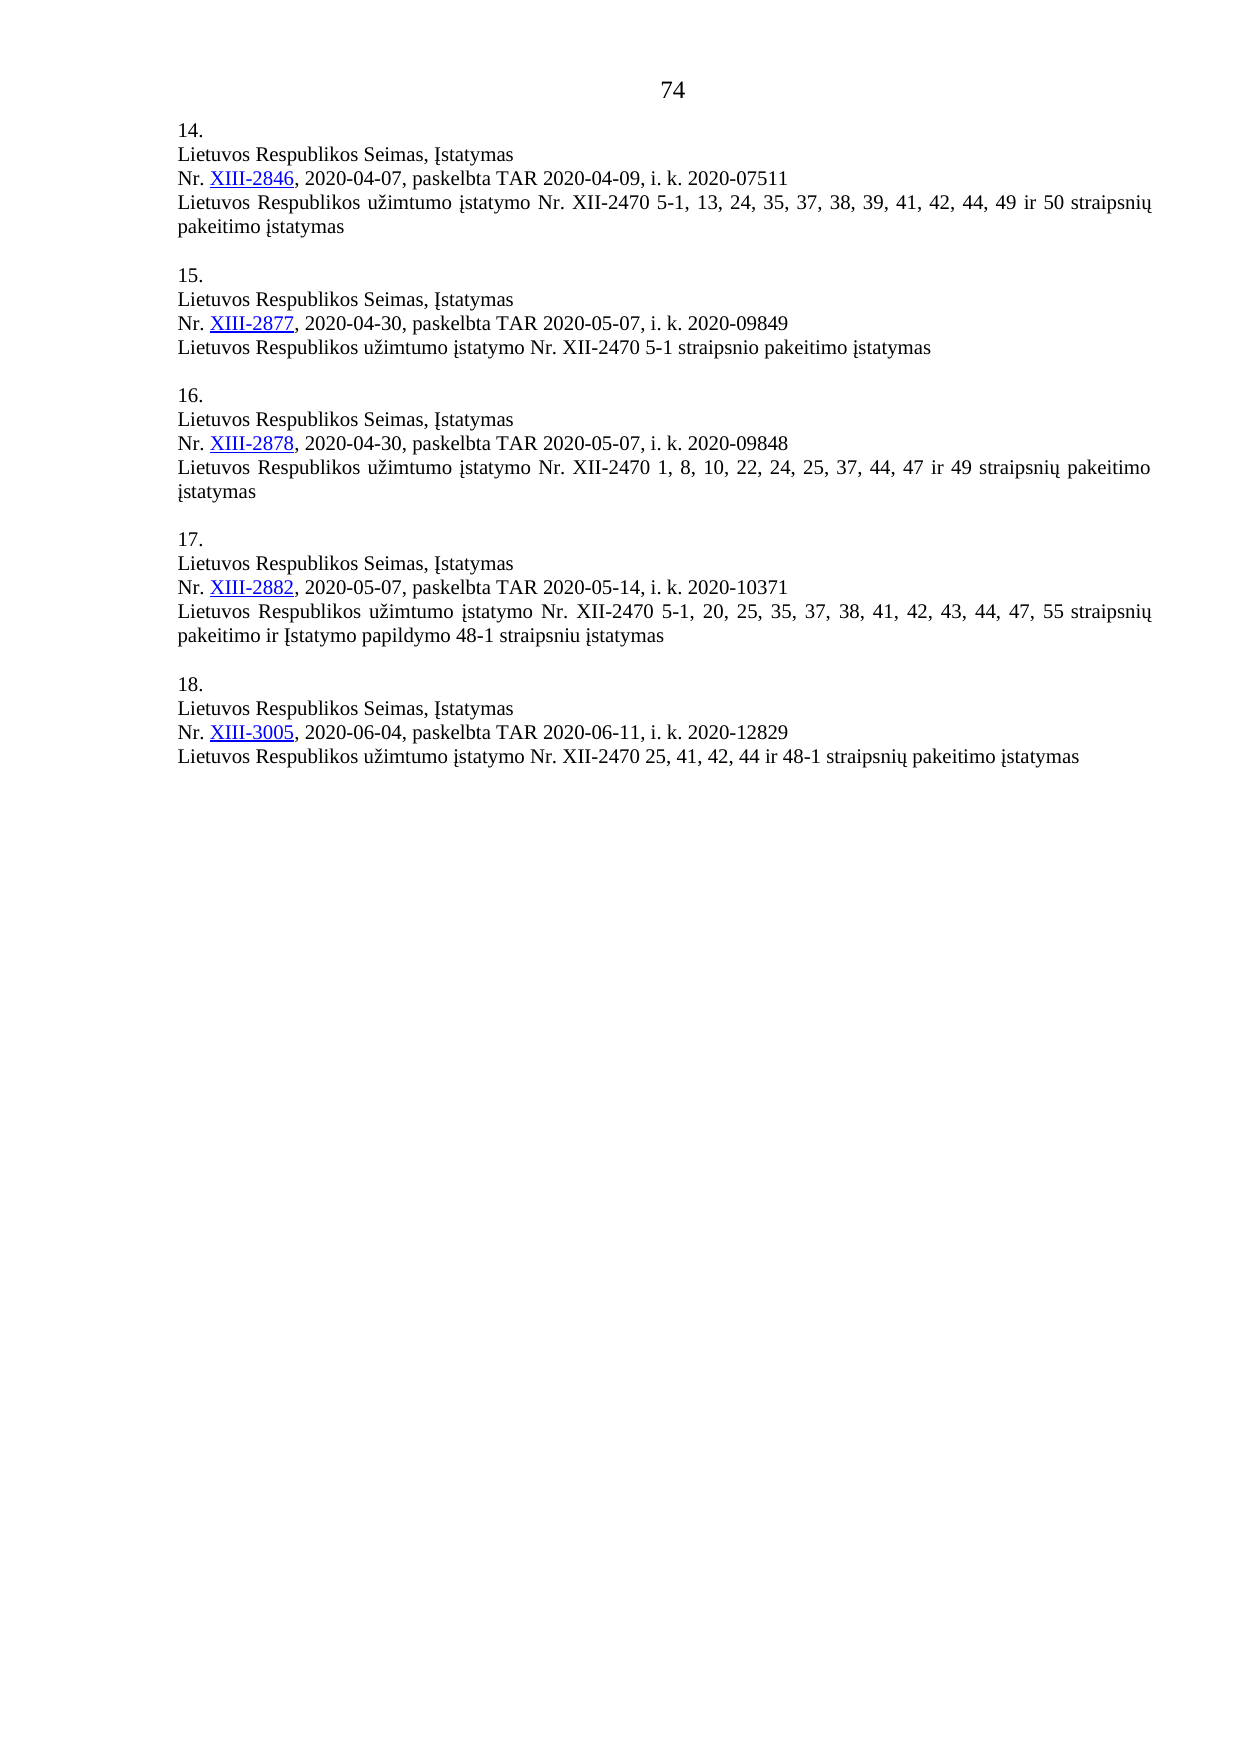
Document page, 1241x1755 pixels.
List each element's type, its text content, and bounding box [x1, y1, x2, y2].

text Lietuvos Respublikos Seimas, Įstatymas [177, 287, 1152, 311]
text Lietuvos Respublikos užimtumo įstatymo Nr. XII-2470 5-1, 13, 24, 35, 37, 38, 39, 41, 42, 44, 49 ir 50 straipsnių pakeitimo įstatymas [177, 190, 1152, 238]
text 17. [177, 527, 1152, 551]
text 16. [177, 383, 1152, 407]
text Lietuvos Respublikos užimtumo įstatymo Nr. XII-2470 25, 41, 42, 44 ir 48-1 straipsnių pakeitimo įstatymas [177, 744, 1152, 768]
text 15. [177, 262, 1152, 287]
text Nr. XIII-3005, 2020-06-04, paskelbta TAR 2020-06-11, i. k. 2020-12829 [177, 720, 1152, 744]
text Lietuvos Respublikos Seimas, Įstatymas [177, 142, 1152, 166]
text Nr. XIII-2846, 2020-04-07, paskelbta TAR 2020-04-09, i. k. 2020-07511 [177, 166, 1152, 190]
text Lietuvos Respublikos Seimas, Įstatymas [177, 407, 1152, 431]
text Lietuvos Respublikos užimtumo įstatymo Nr. XII-2470 5-1, 20, 25, 35, 37, 38, 41, 42, 43, 44, 47, 55 straipsnių pakeitimo ir Įstatymo papildymo 48-1 straipsniu įstatymas [177, 599, 1152, 647]
text Nr. XIII-2878, 2020-04-30, paskelbta TAR 2020-05-07, i. k. 2020-09848 [177, 431, 1152, 455]
text Nr. XIII-2877, 2020-04-30, paskelbta TAR 2020-05-07, i. k. 2020-09849 [177, 311, 1152, 335]
text Lietuvos Respublikos užimtumo įstatymo Nr. XII-2470 5-1 straipsnio pakeitimo įstatymas [177, 335, 1152, 359]
text 18. [177, 672, 1152, 696]
text Lietuvos Respublikos Seimas, Įstatymas [177, 696, 1152, 720]
text Nr. XIII-2882, 2020-05-07, paskelbta TAR 2020-05-14, i. k. 2020-10371 [177, 575, 1152, 599]
text Lietuvos Respublikos užimtumo įstatymo Nr. XII-2470 1, 8, 10, 22, 24, 25, 37, 44, 47 ir 49 straipsnių pakeitimo įstatymas [177, 455, 1152, 503]
text Lietuvos Respublikos Seimas, Įstatymas [177, 551, 1152, 575]
text 14. [177, 118, 1152, 142]
